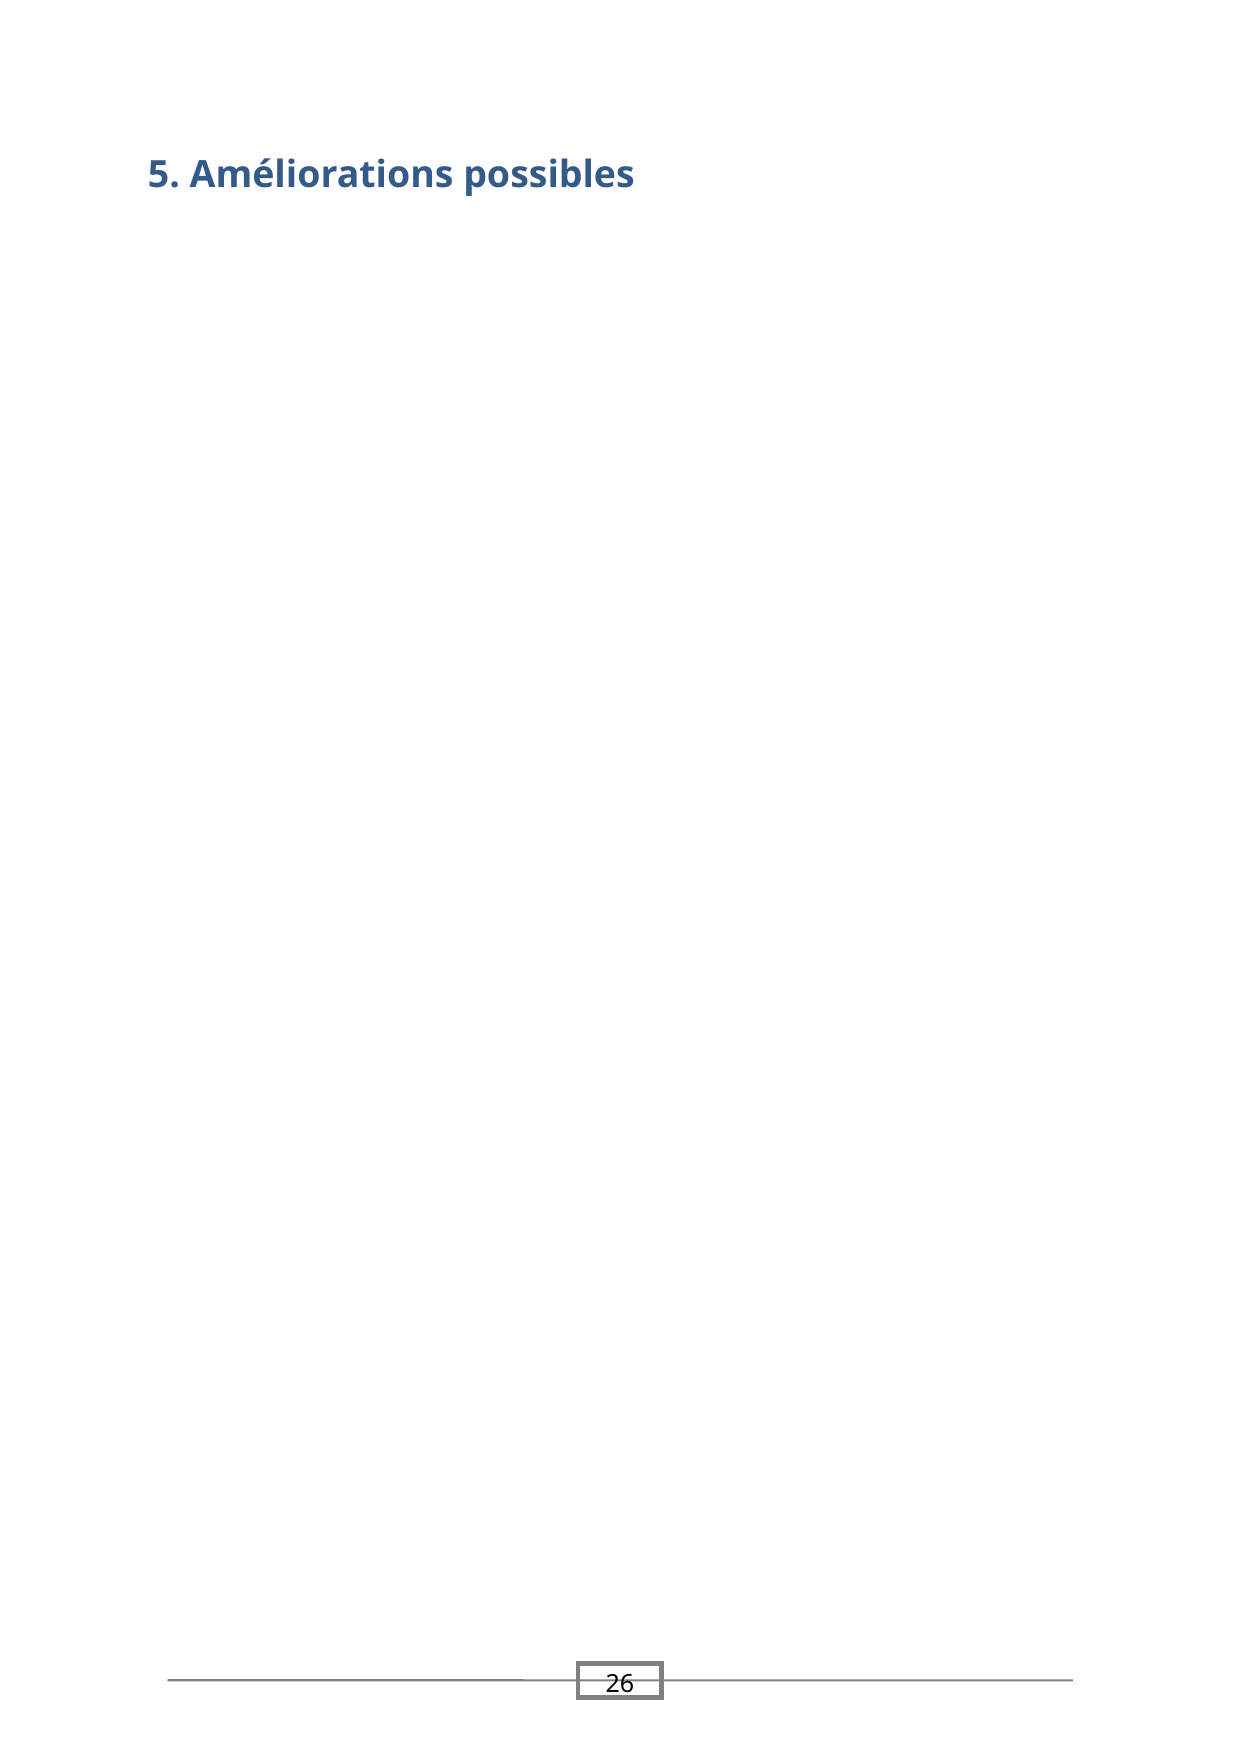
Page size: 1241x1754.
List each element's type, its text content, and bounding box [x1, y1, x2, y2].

subtitle 5. Améliorations possibles [148, 148, 1093, 199]
